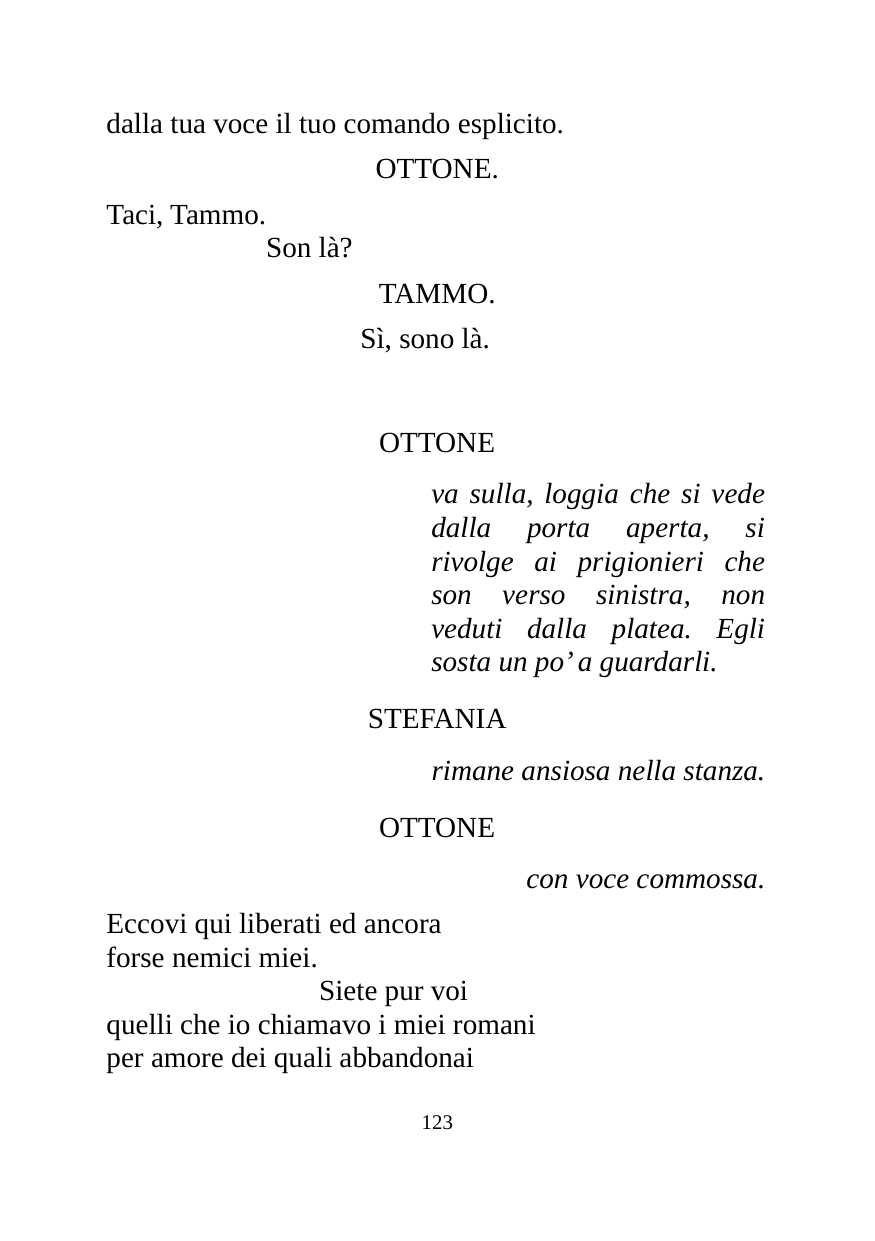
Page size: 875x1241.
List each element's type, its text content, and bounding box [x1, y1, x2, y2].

text OTTONE [106, 810, 768, 843]
text STEFANIA [106, 701, 768, 735]
text Son là? [106, 230, 768, 264]
text OTTONE [106, 425, 768, 459]
text va sulla, loggia che si vede dalla porta aperta, si rivolge ai prigionieri che son verso sinistra, non veduti dalla platea. Egli sosta un po’ a guardarli. [431, 477, 768, 678]
text con voce commossa. [342, 861, 768, 894]
text OTTONE. [106, 152, 768, 185]
text Siete pur voi quelli che io chiamavo i miei romani per amore dei quali abbandonai [106, 973, 768, 1074]
text rimane ansiosa nella stanza. [342, 753, 768, 786]
text TAMMO. [106, 276, 768, 309]
text dalla tua voce il tuo comando esplicito. [106, 106, 768, 140]
text Sì, sono là. [106, 321, 768, 354]
text Eccovi qui liberati ed ancora forse nemici miei. [106, 906, 768, 973]
text Taci, Tammo. [106, 197, 768, 230]
